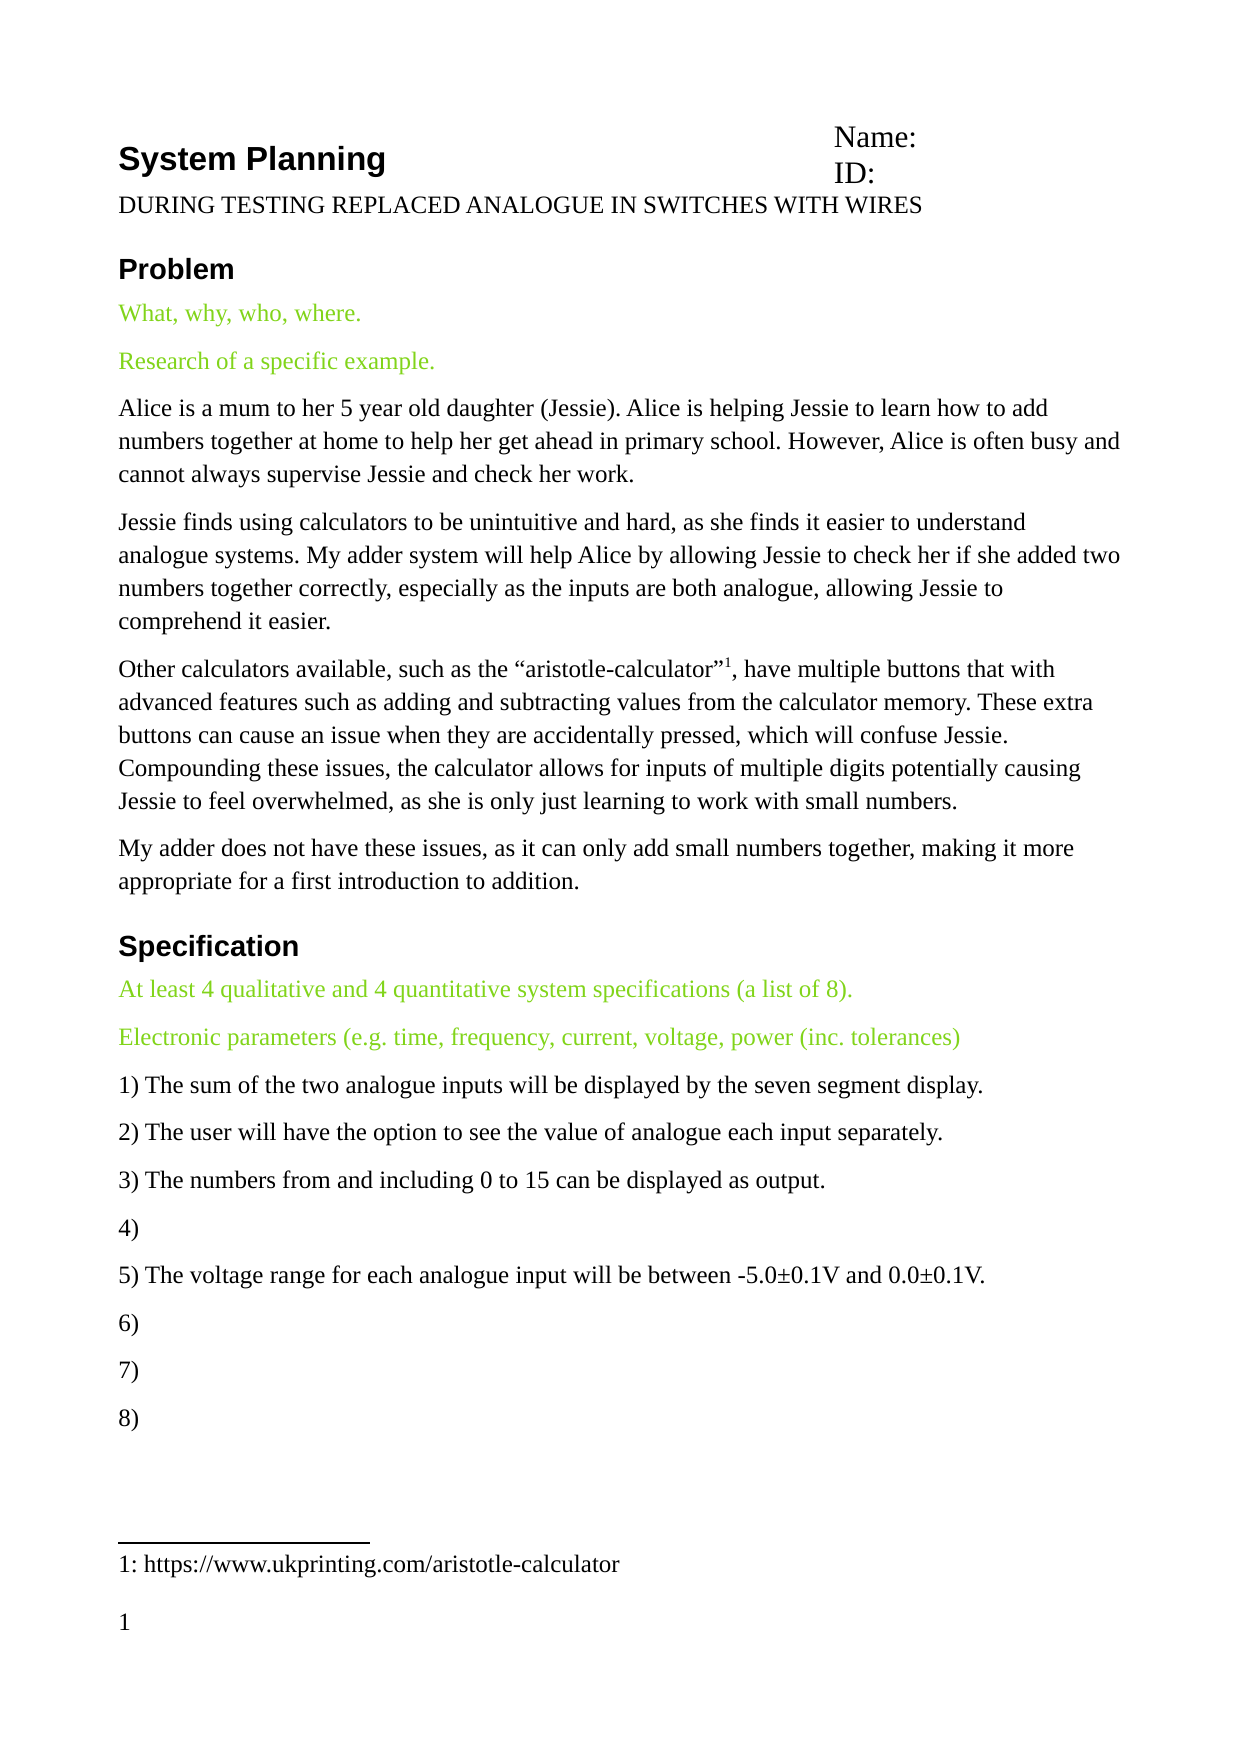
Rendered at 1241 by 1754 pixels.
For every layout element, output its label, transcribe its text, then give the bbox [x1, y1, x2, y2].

text Other calculators available, such as the “aristotle-calculator”, have multiple buttons that with advanced features such as adding and subtracting values from the calculator memory. These extra buttons can cause an issue when they are accidentally pressed, which will confuse Jessie. Compounding these issues, the calculator allows for inputs of multiple digits potentially causing Jessie to feel overwhelmed, as she is only just learning to work with small numbers. [118, 654, 1122, 814]
text 1) The sum of the two analogue inputs will be displayed by the seven segment display. [118, 1070, 1122, 1098]
text My adder does not have these issues, as it can only add small numbers together, making it more appropriate for a first introduction to addition. [118, 833, 1122, 895]
text What, why, who, where. [118, 298, 1122, 327]
subtitle Problem [118, 252, 1122, 286]
text DURING TESTING REPLACED ANALOGUE IN SWITCHES WITH WIRES [118, 190, 1122, 219]
text : https://www.ukprinting.com/aristotle-calculator [118, 1549, 1122, 1578]
text Jessie finds using calculators to be unintuitive and hard, as she finds it easier to understand analogue systems. My adder system will help Alice by allowing Jessie to check her if she added two numbers together correctly, especially as the inputs are both analogue, allowing Jessie to comprehend it easier. [118, 507, 1122, 635]
text 5) The voltage range for each analogue input will be between -5.0±0.1V and 0.0±0.1V. [118, 1260, 1122, 1289]
text 3) The numbers from and including 0 to 15 can be displayed as output. [118, 1165, 1122, 1194]
text 6) [118, 1308, 1122, 1337]
text 4) [118, 1213, 1122, 1241]
text 2) The user will have the option to see the value of analogue each input separately. [118, 1117, 1122, 1146]
text Alice is a mum to her 5 year old daughter (Jessie). Alice is helping Jessie to learn how to add numbers together at home to help her get ahead in primary school. However, Alice is often busy and cannot always supervise Jessie and check her work. [118, 393, 1122, 488]
text At least 4 qualitative and 4 quantitative system specifications (a list of 8). [118, 974, 1122, 1003]
subtitle Specification [118, 928, 1122, 962]
text 7) [118, 1355, 1122, 1384]
text 8) [118, 1403, 1122, 1432]
text Electronic parameters (e.g. time, frequency, current, voltage, power (inc. tolerances) [118, 1022, 1122, 1051]
text Research of a specific example. [118, 346, 1122, 374]
subtitle System Planning [118, 139, 1122, 177]
